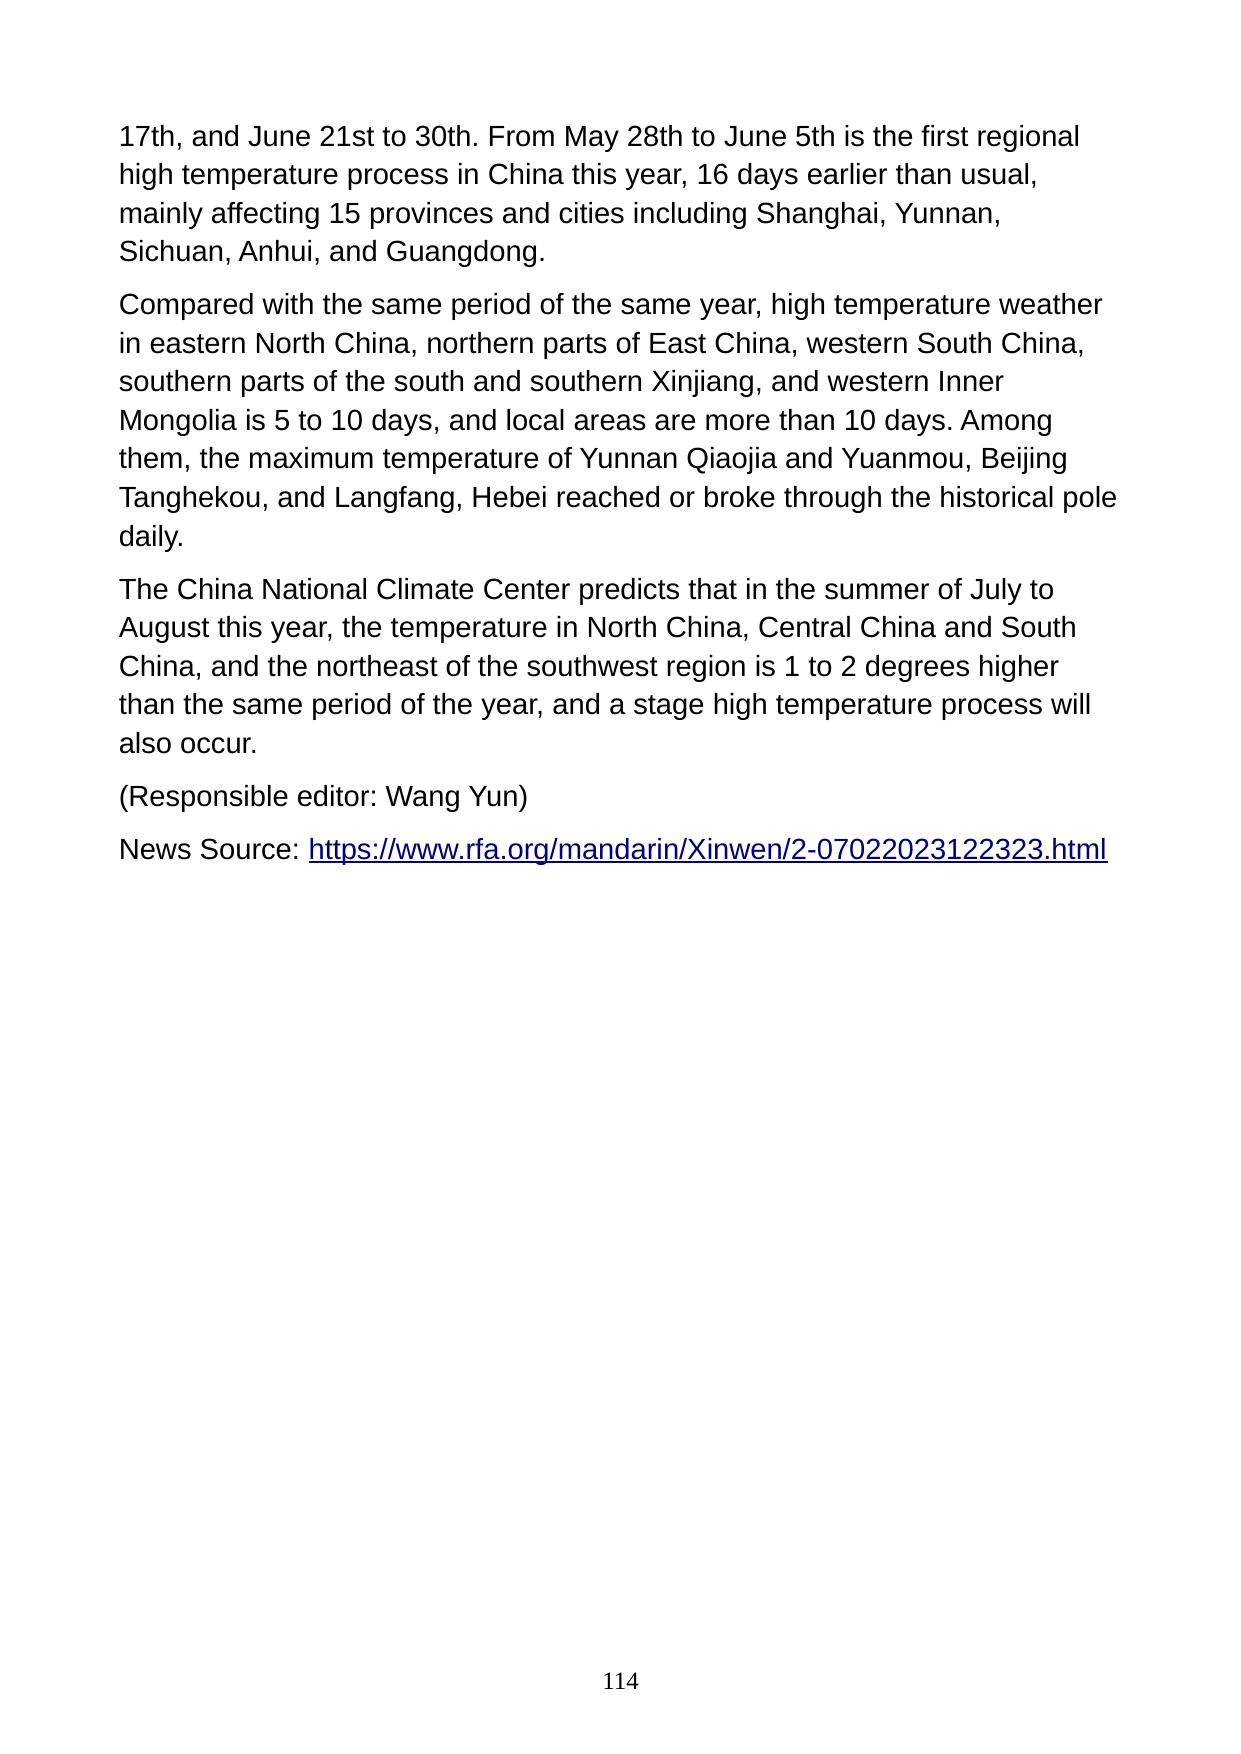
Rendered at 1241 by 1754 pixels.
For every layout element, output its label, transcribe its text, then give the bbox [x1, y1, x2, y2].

text The China National Climate Center predicts that in the summer of July to August this year, the temperature in North China, Central China and South China, and the northeast of the southwest region is 1 to 2 degrees higher than the same period of the year, and a stage high temperature process will also occur. [118, 572, 1122, 759]
text (Responsible editor: Wang Yun) [118, 779, 1122, 812]
text News Source: https://www.rfa.org/mandarin/Xinwen/2-07022023122323.html [118, 832, 1122, 866]
text Compared with the same period of the same year, high temperature weather in eastern North China, northern parts of East China, western South China, southern parts of the south and southern Xinjiang, and western Inner Mongolia is 5 to 10 days, and local areas are more than 10 days. Among them, the maximum temperature of Yunnan Qiaojia and Yuanmou, Beijing Tanghekou, and Langfang, Hebei reached or broke through the historical pole daily. [118, 287, 1122, 552]
text 17th, and June 21st to 30th. From May 28th to June 5th is the first regional high temperature process in China this year, 16 days earlier than usual, mainly affecting 15 provinces and cities including Shanghai, Yunnan, Sichuan, Anhui, and Guangdong. [118, 118, 1122, 268]
